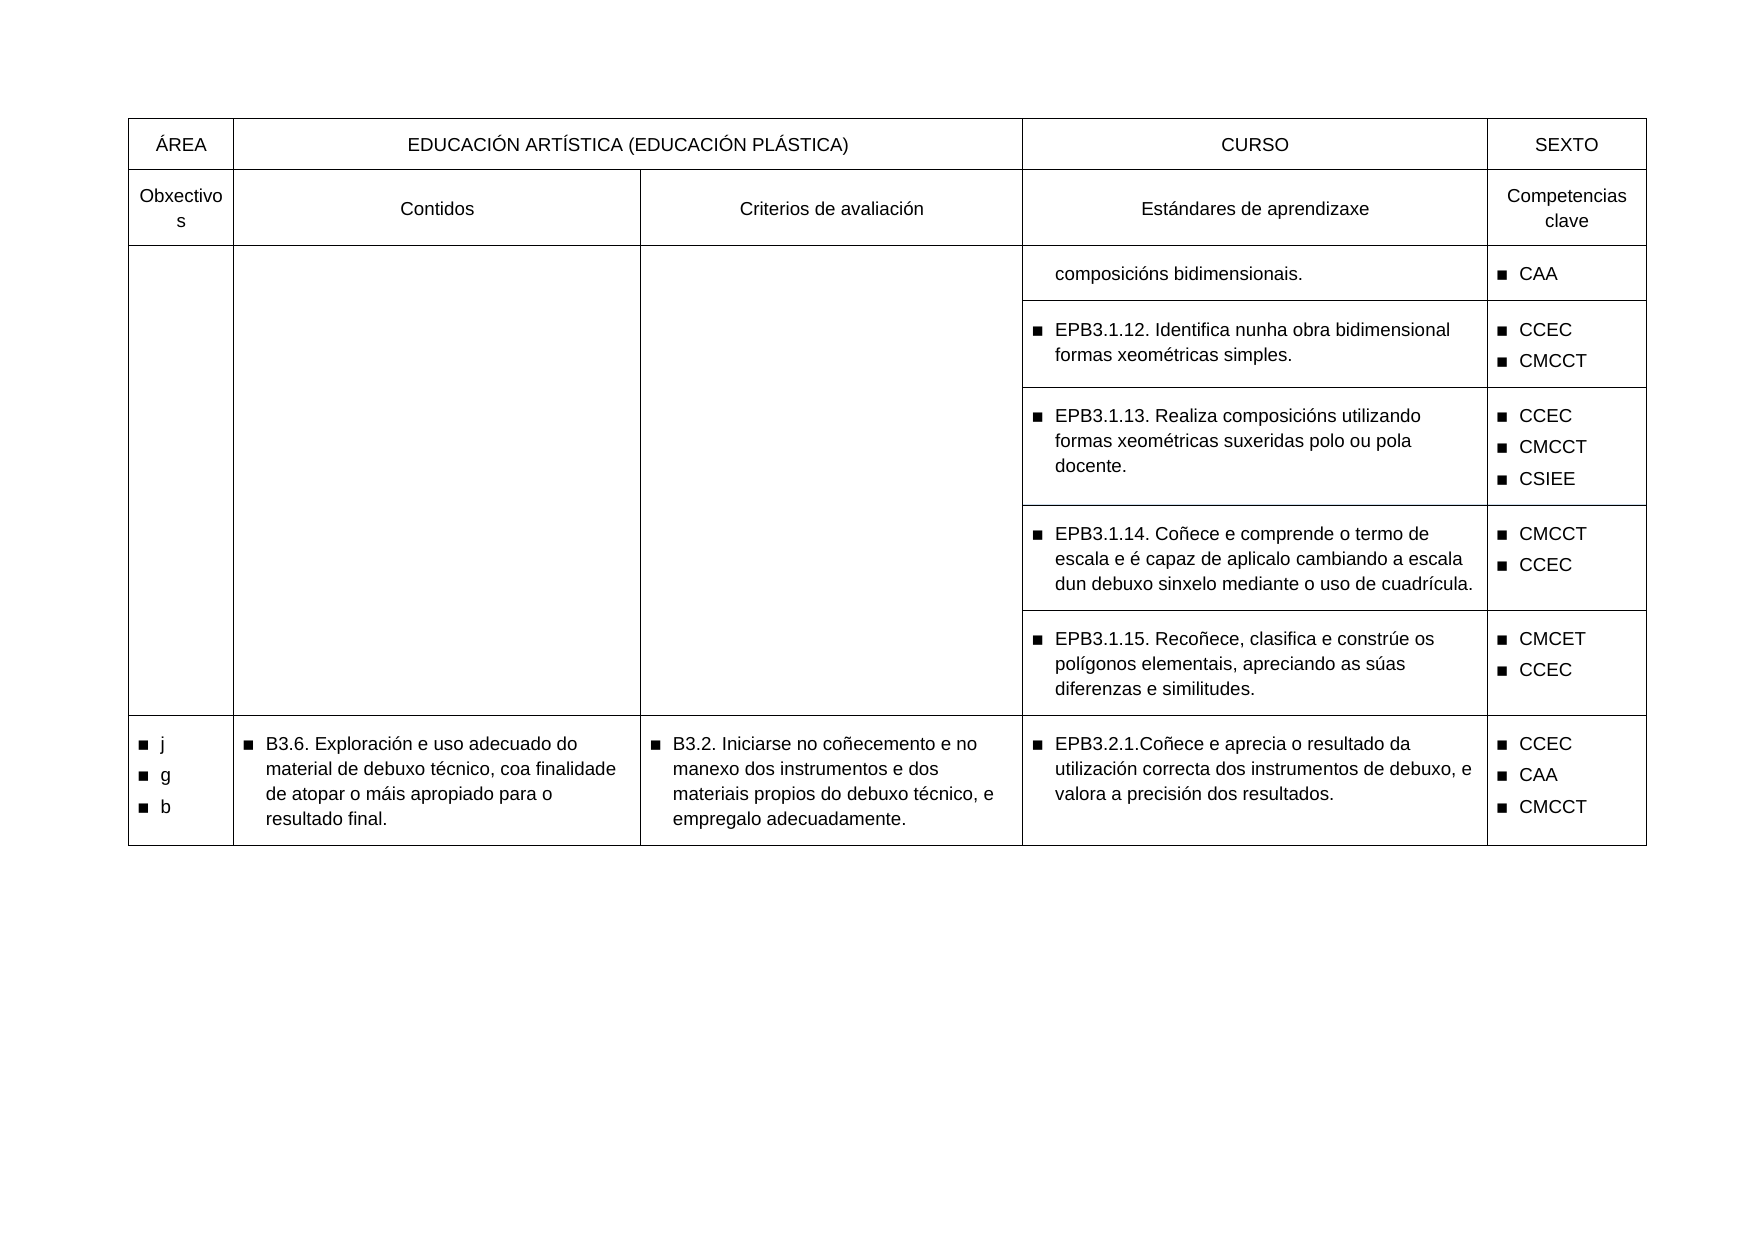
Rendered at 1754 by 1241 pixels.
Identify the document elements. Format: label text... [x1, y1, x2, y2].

table_cell [129, 246, 233, 715]
table_cell [641, 246, 1022, 715]
table_cell B3.2. Iniciarse no coñecemento e no manexo dos instrumentos e dos materiais propios do debuxo técnico, e empregalo adecuadamente. [641, 716, 1022, 845]
table_header EDUCACIÓN ARTÍSTICA (EDUCACIÓN PLÁSTICA) [234, 119, 1022, 169]
table_header SEXTO [1488, 119, 1646, 169]
table_cell Competencias clave [1488, 170, 1646, 245]
table_cell EPB3.1.13. Realiza composicións utilizando formas xeométricas suxeridas polo ou pola docente. [1023, 388, 1487, 504]
table_cell EPB3.2.1.Coñece e aprecia o resultado da utilización correcta dos instrumentos de debuxo, e valora a precisión dos resultados. [1023, 716, 1487, 845]
table_cell EPB3.1.14. Coñece e comprende o termo de escala e é capaz de aplicalo cambiando a escala dun debuxo sinxelo mediante o uso de cuadrícula. [1023, 506, 1487, 610]
table_cell [234, 246, 640, 715]
table_cell CCEC CMCCT CSIEE [1488, 388, 1646, 504]
table_cell composicións bidimensionais. [1023, 246, 1487, 300]
table_header CURSO [1023, 119, 1487, 169]
table_cell B3.6. Exploración e uso adecuado do material de debuxo técnico, coa finalidade de atopar o máis apropiado para o resultado final. [234, 716, 640, 845]
table_cell j g b [129, 716, 233, 845]
table_cell EPB3.1.12. Identifica nunha obra bidimensional formas xeométricas simples. [1023, 301, 1487, 387]
table_cell CCEC CMCCT [1488, 301, 1646, 387]
table_cell EPB3.1.15. Recoñece, clasifica e constrúe os polígonos elementais, apreciando as súas diferenzas e similitudes. [1023, 611, 1487, 715]
table_cell CCEC CAA CMCCT [1488, 716, 1646, 845]
table_cell Obxectivos [129, 170, 233, 245]
table_header ÁREA [129, 119, 233, 169]
table_cell Contidos [234, 170, 640, 245]
table_cell CCEC CAA [1488, 246, 1646, 300]
table_cell CMCCT CCEC [1488, 506, 1646, 610]
table_cell CMCET CCEC [1488, 611, 1646, 715]
table_cell Estándares de aprendizaxe [1023, 170, 1487, 245]
table_cell Criterios de avaliación [641, 170, 1022, 245]
